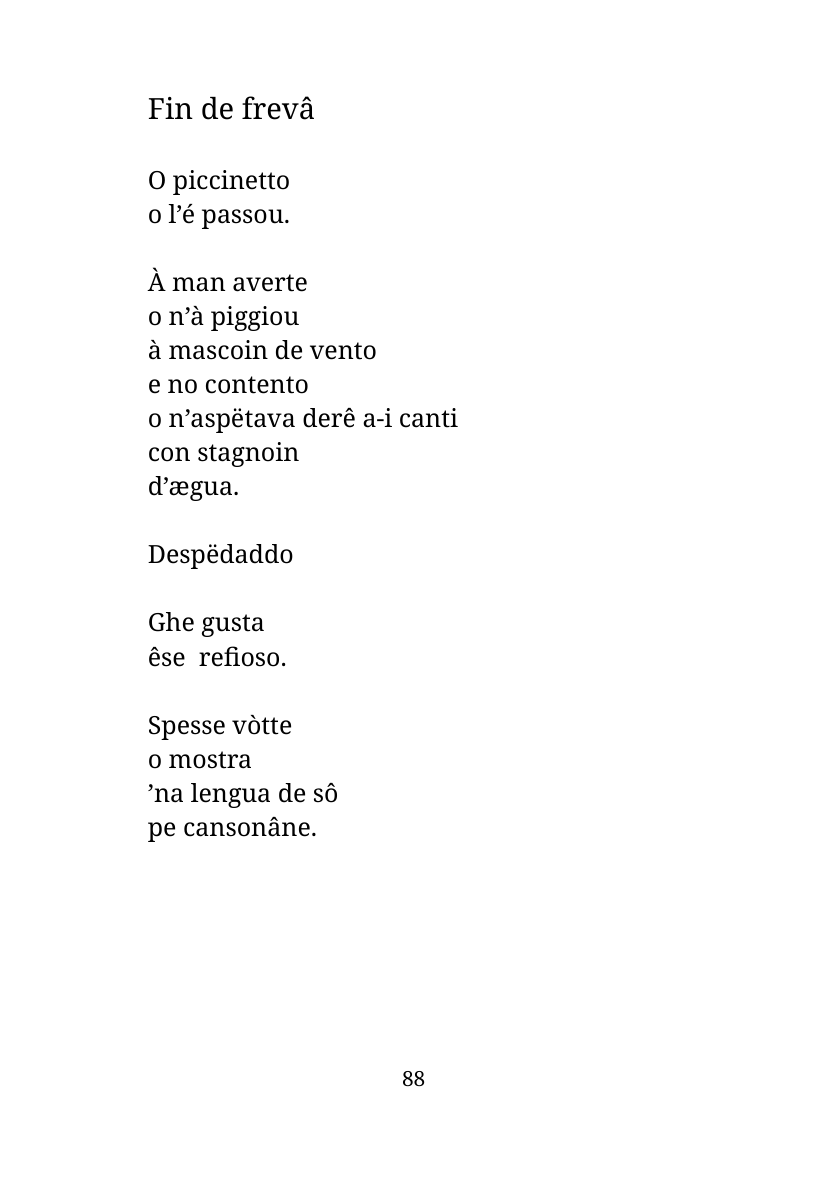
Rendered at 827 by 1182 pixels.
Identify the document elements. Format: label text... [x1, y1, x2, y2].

text à mascoin de vento [118, 333, 709, 367]
text À man averte [118, 264, 709, 298]
text o n’à piggiou [118, 298, 709, 333]
text Fin de frevâ [118, 88, 709, 128]
text ’na lengua de sô [118, 775, 709, 809]
text Spesse vòtte [118, 707, 709, 741]
text o l’é passou. [118, 196, 709, 230]
text Ghe gusta [118, 605, 709, 639]
text d’ægua. [118, 469, 709, 503]
text pe cansonâne. [118, 809, 709, 843]
text Despëdaddo [118, 537, 709, 571]
text o mostra [118, 741, 709, 775]
text O piccinetto [118, 162, 709, 196]
text e no contento [118, 367, 709, 401]
text o n’aspëtava derê a-i canti [118, 401, 709, 435]
text con stagnoin [118, 435, 709, 469]
text êse refioso. [118, 639, 709, 673]
